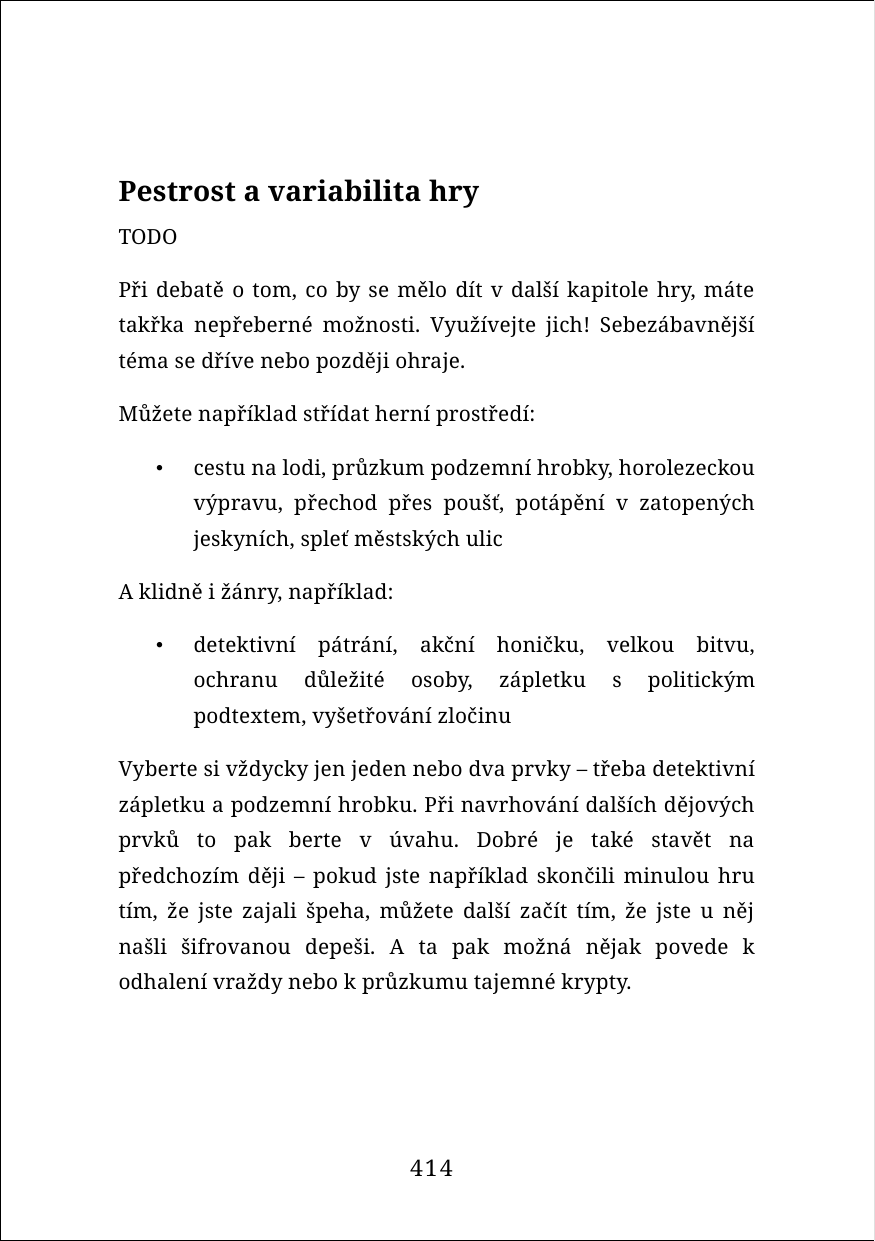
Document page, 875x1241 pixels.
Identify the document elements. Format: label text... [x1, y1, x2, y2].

subtitle Pestrost a variabilita hry [118, 172, 756, 210]
text Při debatě o tom, co by se mělo dít v další kapitole hry, máte takřka nepřeberné možnosti. Využívejte jich! Sebezábavnější téma se dříve nebo později ohraje. [118, 275, 756, 374]
text A klidně i žánry, například: [118, 577, 756, 605]
list cestu na lodi, průzkum podzemní hrobky, horolezeckou výpravu, přechod přes poušť, potápění v zatopených jeskyních, spleť městských ulic [156, 453, 756, 552]
text TODO [118, 222, 756, 250]
text Můžete například střídat herní prostředí: [118, 399, 756, 428]
text Vyberte si vždycky jen jeden nebo dva prvky – třeba detektivní zápletku a podzemní hrobku. Při navrhování dalších dějových prvků to pak berte v úvahu. Dobré je také stavět na předchozím ději – pokud jste například skončili minulou hru tím, že jste zajali špeha, můžete další začít tím, že jste u něj našli šifrovanou depeši. A ta pak možná nějak povede k odhalení vraždy nebo k průzkumu tajemné krypty. [118, 754, 756, 996]
list detektivní pátrání, akční honičku, velkou bitvu, ochranu důležité osoby, zápletku s politickým podtextem, vyšetřování zločinu [156, 630, 756, 729]
